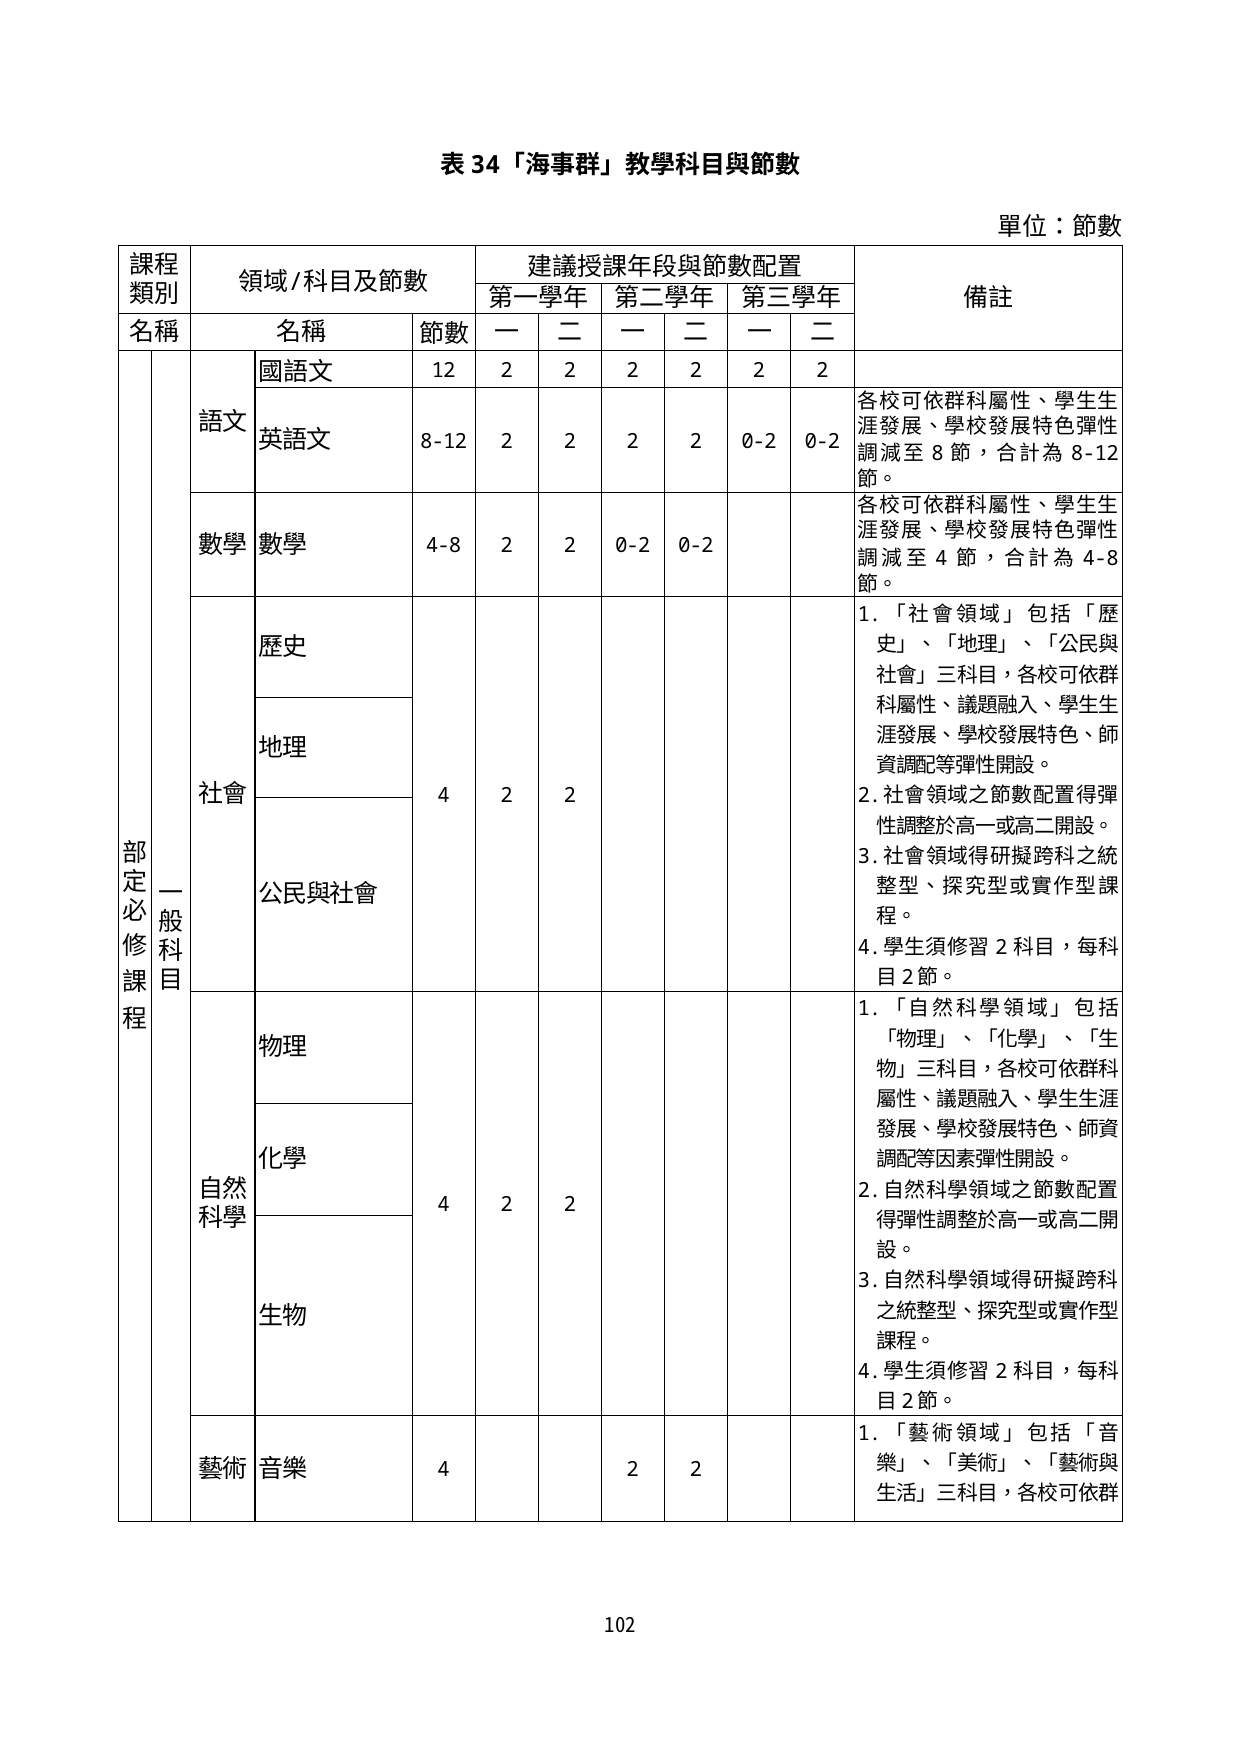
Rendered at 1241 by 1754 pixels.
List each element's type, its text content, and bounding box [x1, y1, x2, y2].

table_cell [728, 992, 790, 1415]
table_header 建議授課年段與節數配置 [476, 246, 854, 282]
table_cell 一 [476, 314, 538, 350]
table_cell 0-2 [665, 493, 727, 596]
table_cell 第二學年 [602, 284, 727, 313]
table_cell 數學 [191, 493, 254, 596]
table_cell 2 [539, 351, 601, 387]
table_cell 名稱 [191, 314, 412, 350]
table_cell [665, 992, 727, 1415]
table_cell 2 [791, 351, 854, 387]
table_cell 2 [539, 992, 601, 1415]
table_cell 1.「社會領域」包括「歷史」、「地理」、「公民與社會」三科目，各校可依群科屬性、議題融入、學生生涯發展、學校發展特色、師資調配等彈性開設。 2.社會領域之節數配置得彈性調整於高一或高二開設。 3.社會領域得研擬跨科之統整型、探究型或實作型課程。 4.學生須修習2科目，每科目2節。 [855, 597, 1122, 991]
table_cell 2 [476, 493, 538, 596]
text 表34「海事群」教學科目與節數 [118, 137, 1122, 183]
table_cell [728, 493, 790, 596]
table_cell 社會 [191, 597, 254, 991]
table_cell 2 [539, 597, 601, 991]
table_cell [791, 597, 854, 991]
table_cell 12 [413, 351, 475, 387]
table_cell 公民與社會 [256, 798, 412, 991]
table_cell [728, 1416, 790, 1521]
table_cell [602, 597, 664, 991]
table_cell 第三學年 [728, 284, 854, 313]
table_cell 2 [539, 493, 601, 596]
table_cell 2 [476, 597, 538, 991]
table_cell 生物 [256, 1216, 412, 1415]
table_cell [602, 992, 664, 1415]
table_cell 2 [665, 351, 727, 387]
table_cell 1.「藝術領域」包括「音樂」、「美術」、「藝術與生活」三科目，各校可依群 [855, 1416, 1122, 1521]
table_header 課程 類別 [119, 246, 190, 313]
table_cell 物理 [256, 992, 412, 1103]
table_cell 自然 科學 [191, 992, 254, 1415]
table_cell 一 [728, 314, 790, 350]
table_cell 8-12 [413, 388, 475, 492]
table_cell 4-8 [413, 493, 475, 596]
table_cell [728, 597, 790, 991]
table_cell [791, 493, 854, 596]
table_cell 二 [539, 314, 601, 350]
table_cell [539, 1416, 601, 1521]
table_cell 數學 [256, 493, 412, 596]
table_cell 地理 [256, 698, 412, 797]
table_cell [791, 1416, 854, 1521]
table_cell 藝術 [191, 1416, 254, 1521]
table_cell 化學 [256, 1104, 412, 1215]
table_cell [855, 351, 1122, 387]
table_cell [476, 1416, 538, 1521]
table_cell 一 [602, 314, 664, 350]
table_cell 名稱 [119, 314, 190, 350]
table_cell [665, 597, 727, 991]
table_header 備註 [855, 246, 1122, 350]
table_cell 4 [413, 992, 475, 1415]
table_cell 節數 [413, 314, 475, 350]
table_cell 部定必修課程 [119, 351, 151, 1521]
table_cell 1.「自然科學領域」包括「物理」、「化學」、「生物」三科目，各校可依群科屬性、議題融入、學生生涯發展、學校發展特色、師資調配等因素彈性開設。 2.自然科學領域之節數配置得彈性調整於高一或高二開設。 3.自然科學領域得研擬跨科之統整型、探究型或實作型課程。 4.學生須修習2科目，每科目2節。 [855, 992, 1122, 1415]
table_cell 2 [476, 388, 538, 492]
table_cell 0-2 [791, 388, 854, 492]
table_cell 二 [665, 314, 727, 350]
table_cell 2 [665, 388, 727, 492]
text 單位：節數 [118, 183, 1122, 245]
table_header 領域/科目及節數 [191, 246, 475, 313]
table_cell 2 [539, 388, 601, 492]
table_cell 英語文 [256, 388, 412, 492]
table_cell 2 [602, 351, 664, 387]
table_cell 一般科目 [152, 351, 190, 1521]
table_cell 4 [413, 1416, 475, 1521]
table_cell 各校可依群科屬性、學生生涯發展、學校發展特色彈性調減至8節，合計為8-12節。 [855, 388, 1122, 492]
table_cell 0-2 [728, 388, 790, 492]
table_cell 2 [602, 1416, 664, 1521]
table_cell 4 [413, 597, 475, 991]
table_cell 歷史 [256, 597, 412, 697]
table_cell 語文 [191, 351, 254, 492]
table_cell 2 [728, 351, 790, 387]
table_cell 2 [476, 992, 538, 1415]
table_cell 0-2 [602, 493, 664, 596]
table_cell 二 [791, 314, 854, 350]
table_cell 音樂 [256, 1416, 412, 1521]
table_cell 各校可依群科屬性、學生生涯發展、學校發展特色彈性調減至4節，合計為4-8節。 [855, 493, 1122, 596]
table_cell 第一學年 [476, 284, 601, 313]
table_cell [791, 992, 854, 1415]
table_cell 2 [602, 388, 664, 492]
table_cell 2 [665, 1416, 727, 1521]
table_cell 2 [476, 351, 538, 387]
table_cell 國語文 [256, 351, 412, 387]
